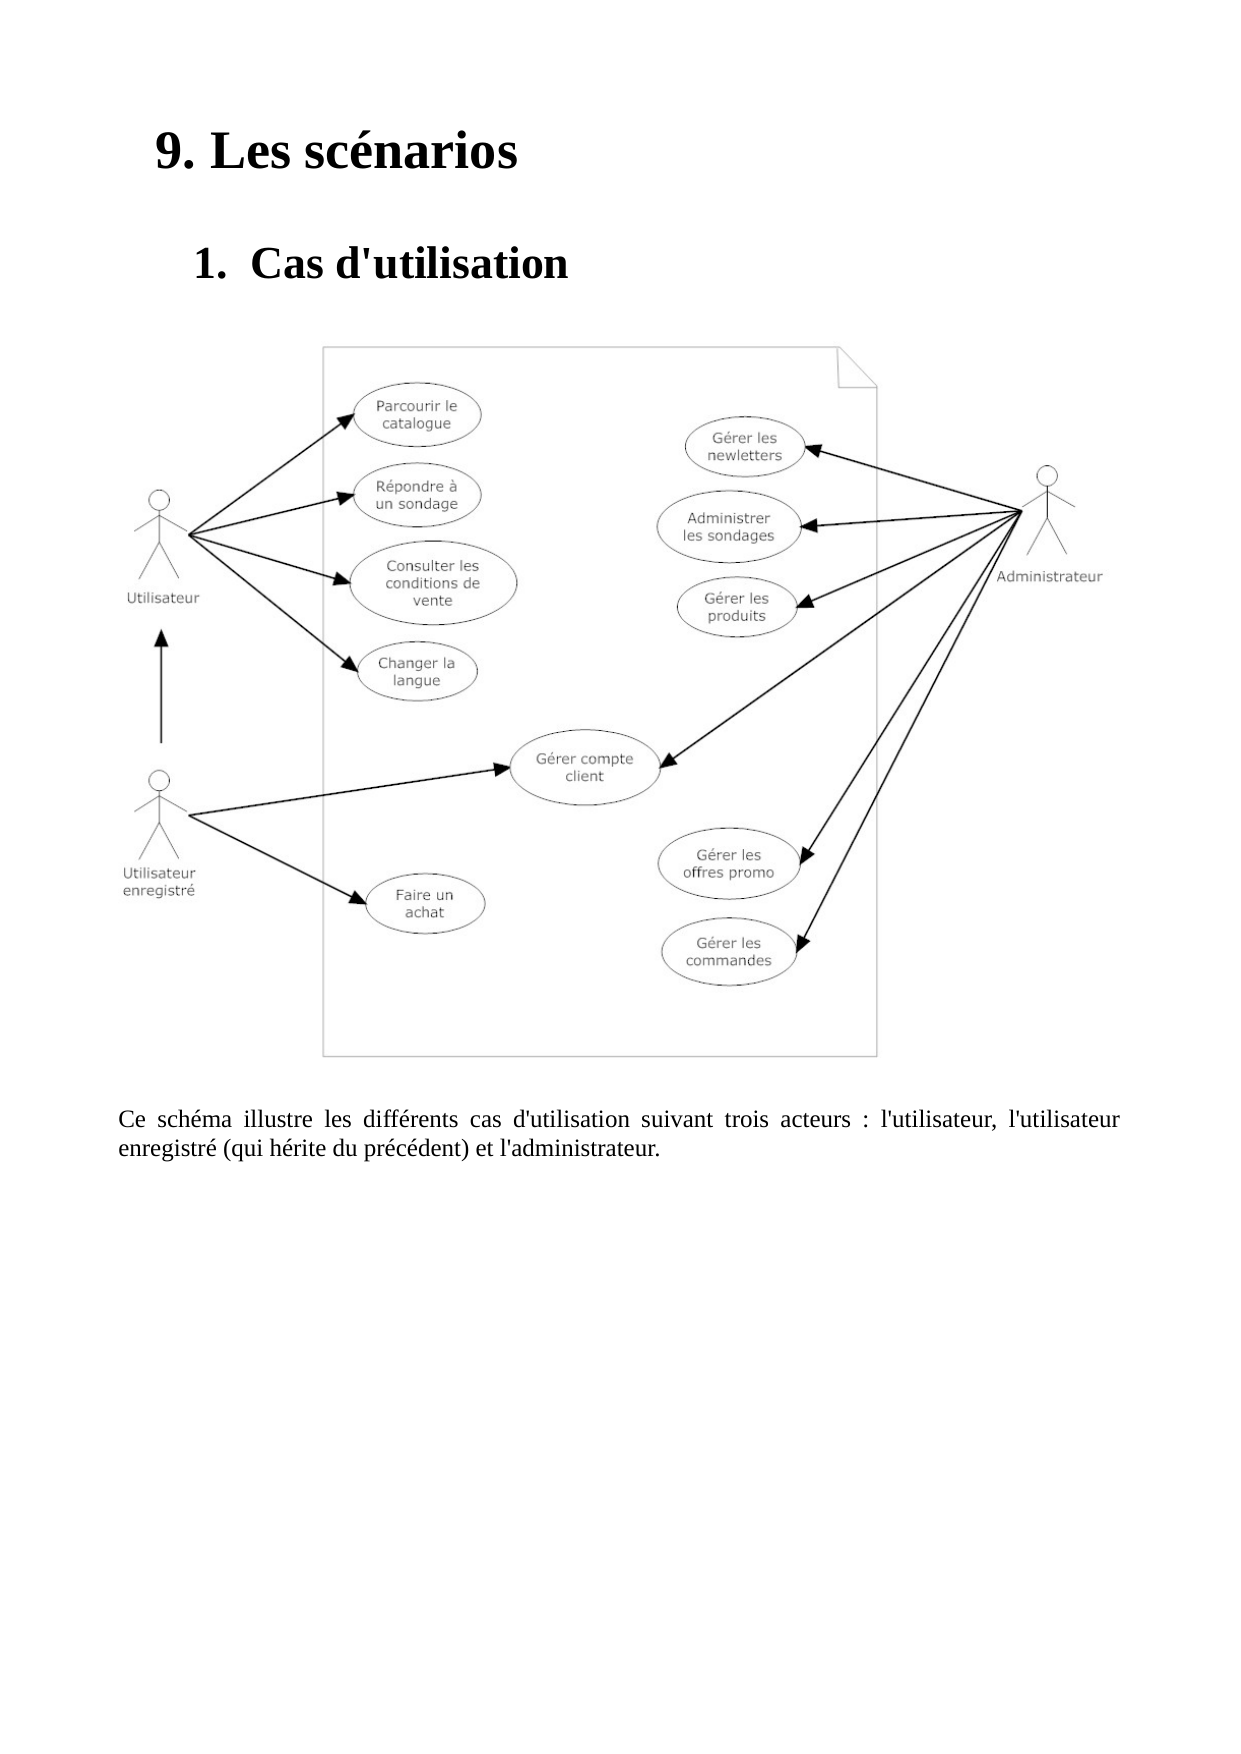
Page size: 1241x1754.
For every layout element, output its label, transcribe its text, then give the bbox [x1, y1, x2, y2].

subtitle Cas d'utilisation [118, 236, 1122, 289]
picture [118, 341, 1122, 1064]
text Ce schéma illustre les différents cas d'utilisation suivant trois acteurs : l'utilisateur, l'utilisateur enregistré (qui hérite du précédent) et l'administrateur. [118, 1104, 1122, 1162]
subtitle Les scénarios [156, 118, 1122, 180]
